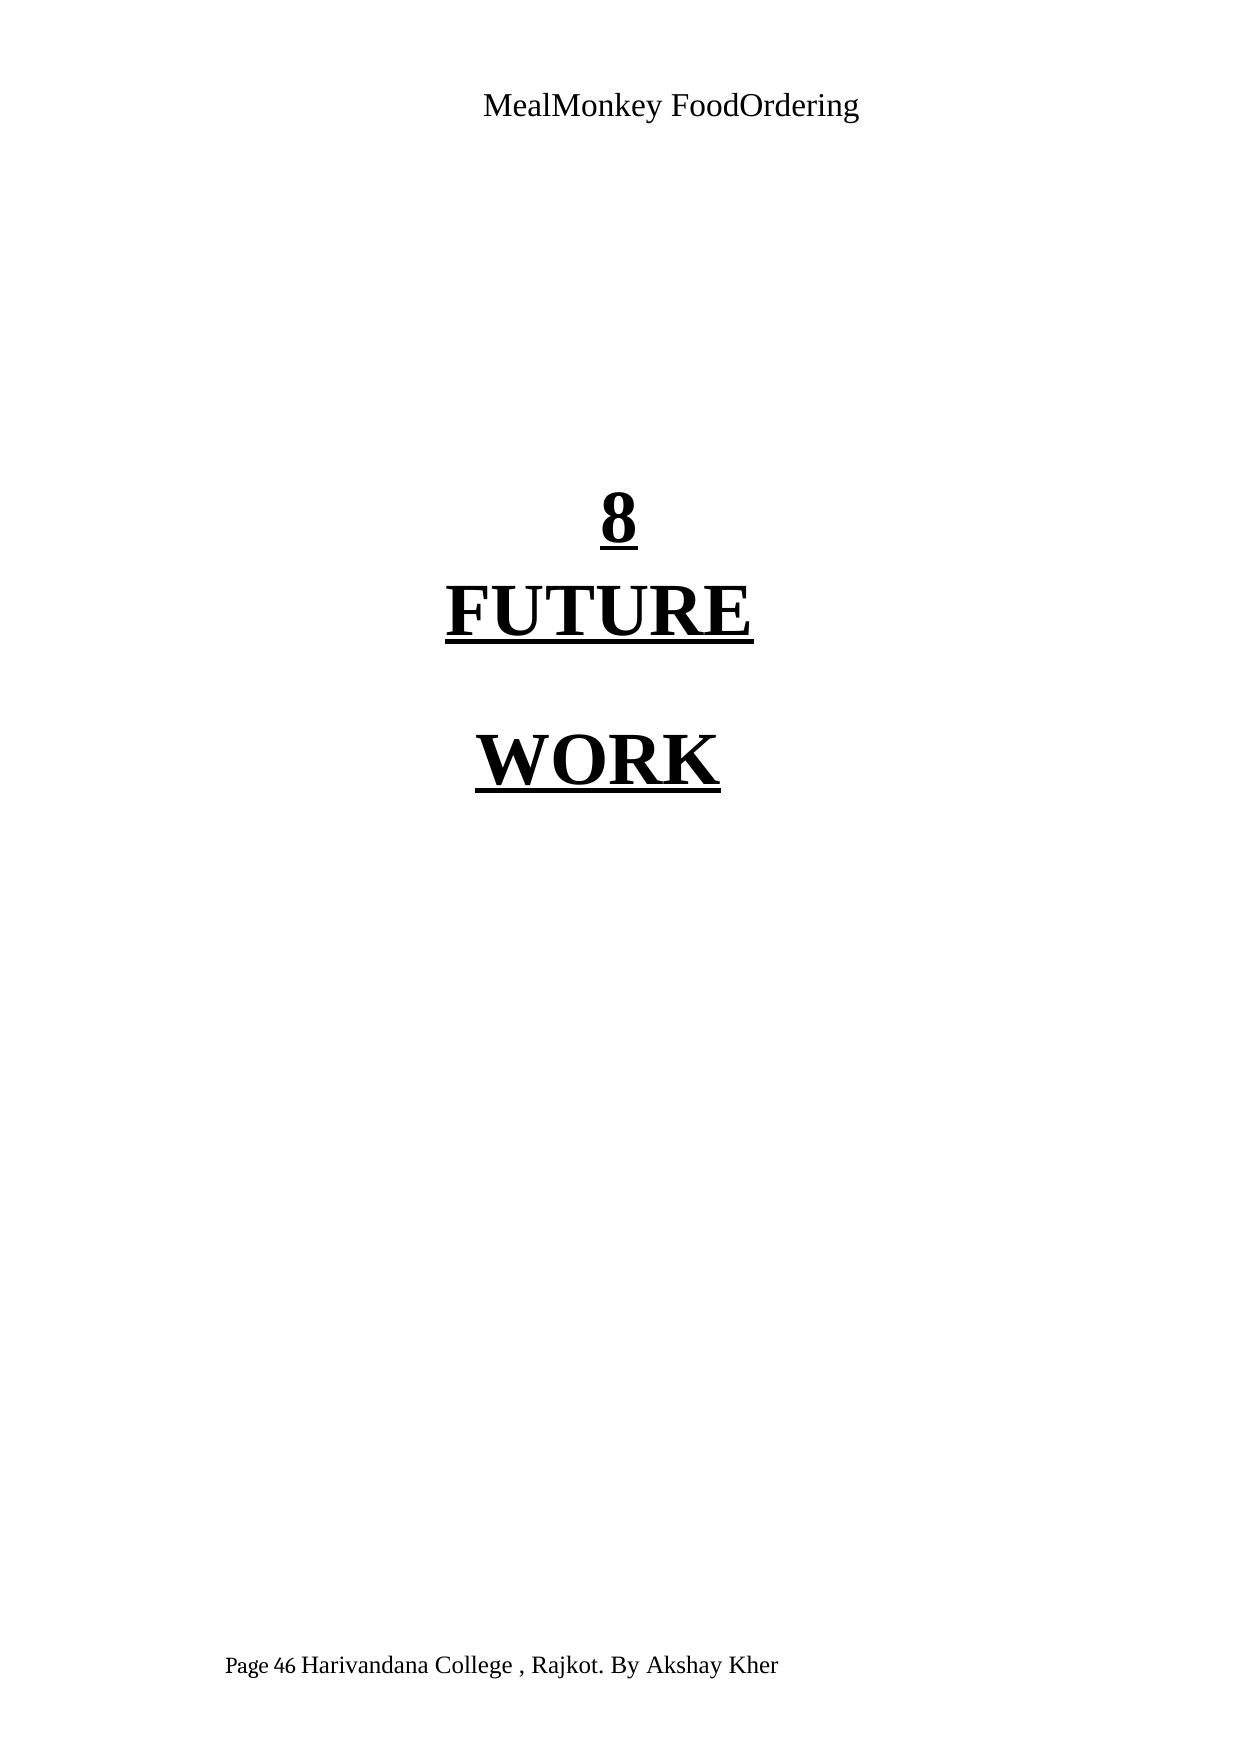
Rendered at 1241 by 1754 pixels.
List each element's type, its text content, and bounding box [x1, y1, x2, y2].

text FUTURE [150, 565, 753, 651]
text 8 [150, 472, 1090, 558]
text WORK [150, 714, 721, 800]
